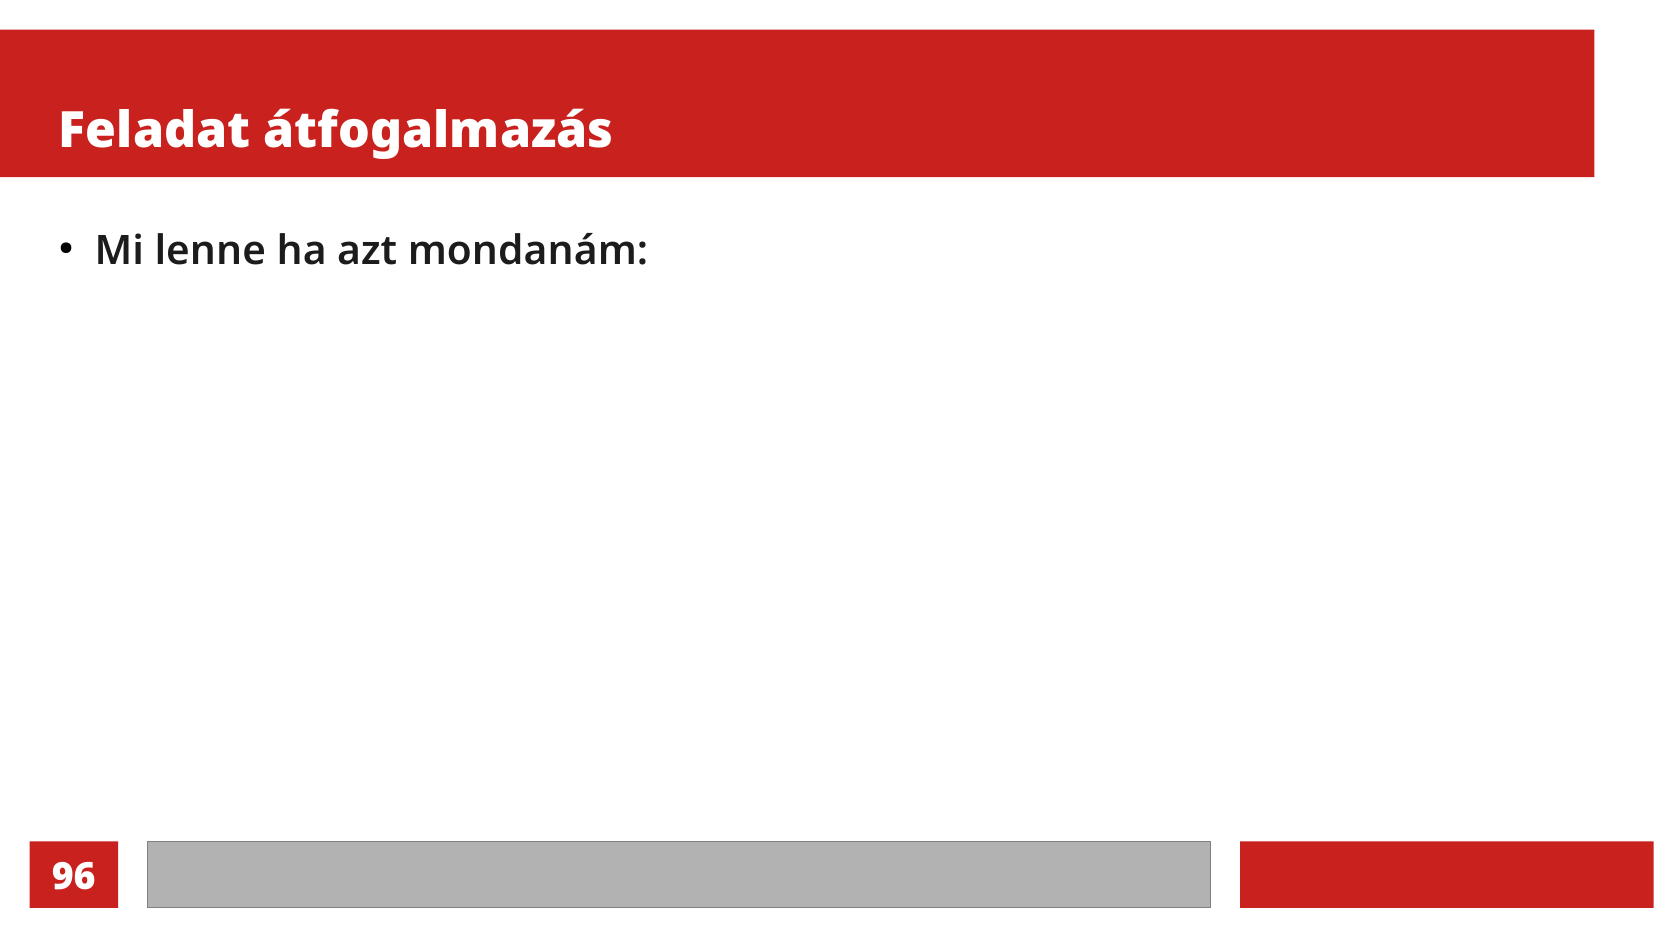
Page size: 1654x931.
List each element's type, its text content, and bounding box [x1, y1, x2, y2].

title Feladat átfogalmazás [59, 44, 1595, 163]
list Mi lenne ha azt mondanám: [59, 221, 1565, 739]
